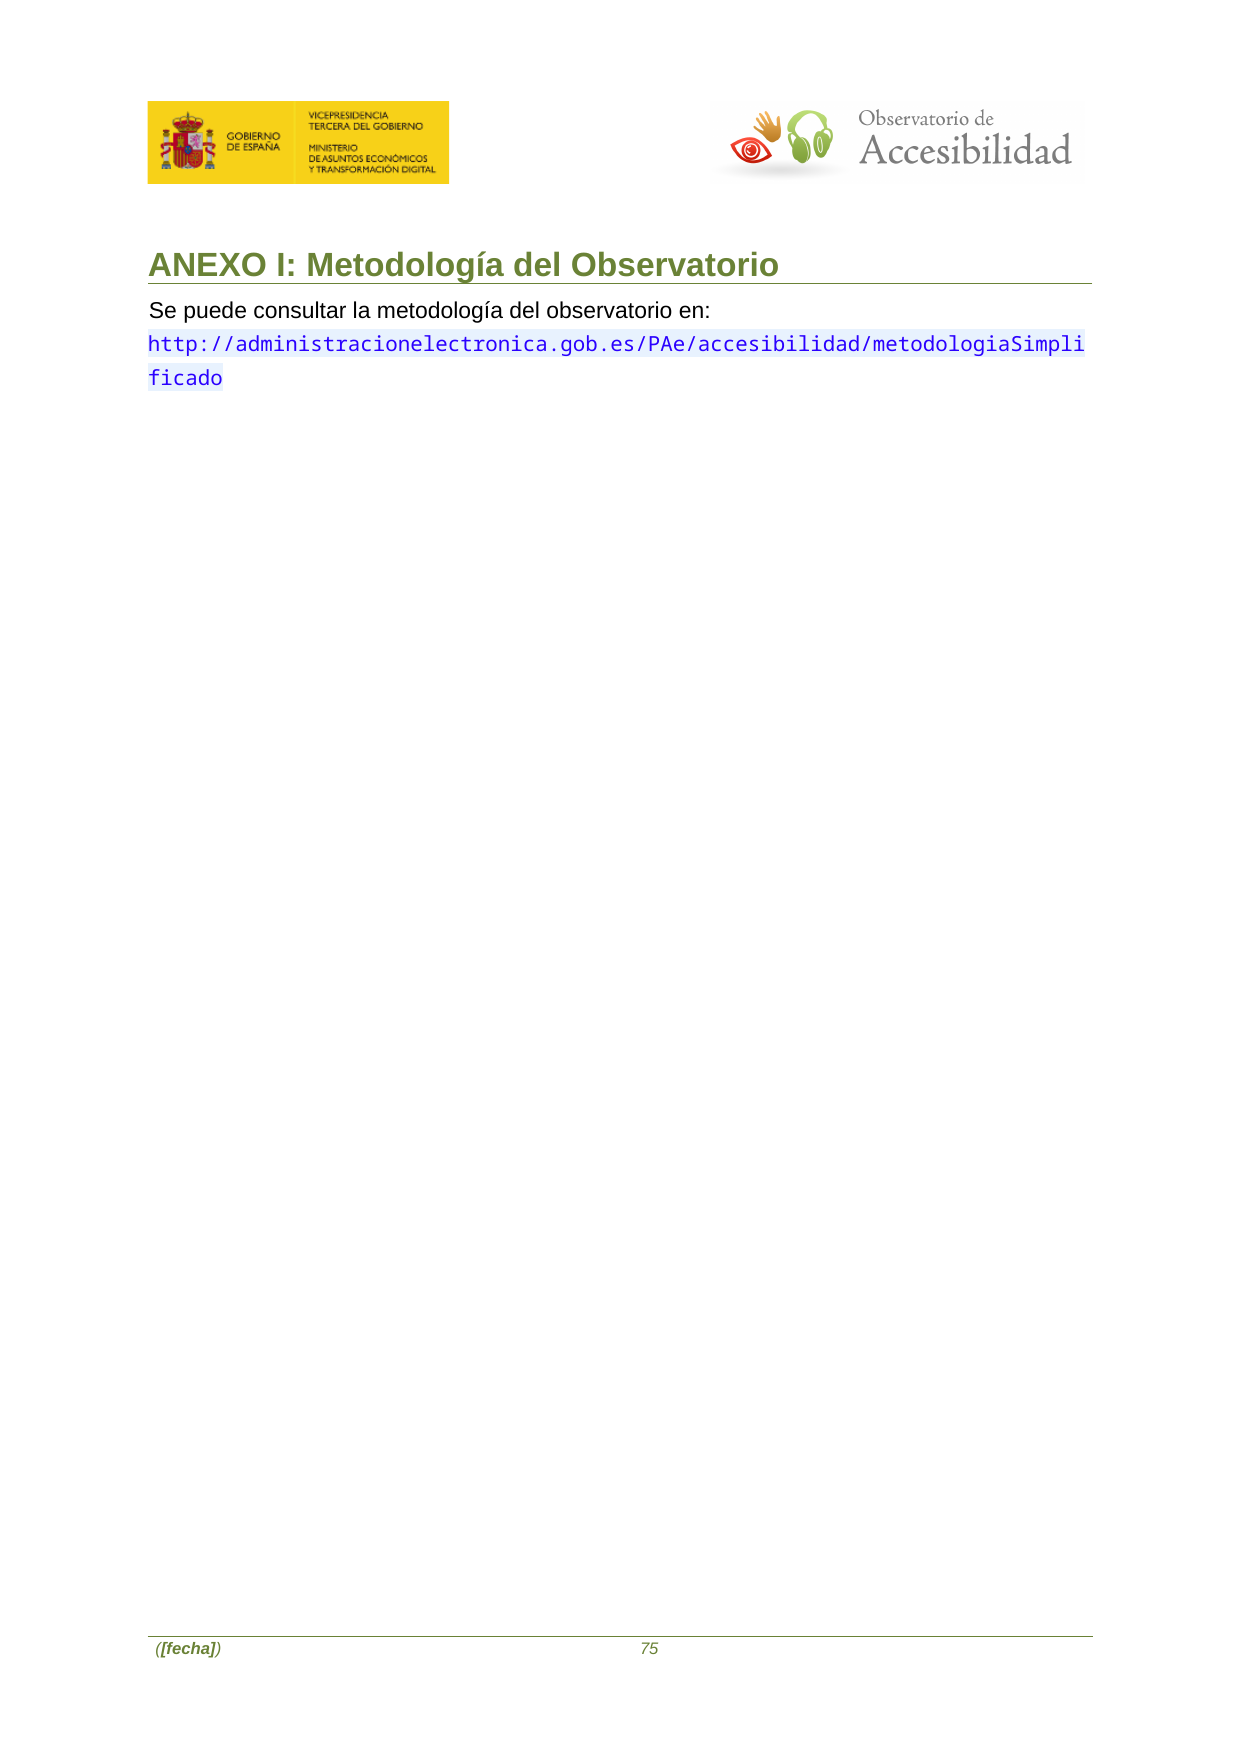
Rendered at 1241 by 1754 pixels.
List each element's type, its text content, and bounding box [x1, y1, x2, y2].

picture [710, 101, 1086, 184]
picture [147, 101, 450, 184]
subtitle ANEXO I: Metodología del Observatorio [148, 245, 1092, 283]
text Se puede consultar la metodología del observatorio en: http://administracionelectronica.gob.es/PAe/accesibilidad/metodologiaSimplificado [148, 297, 1092, 391]
